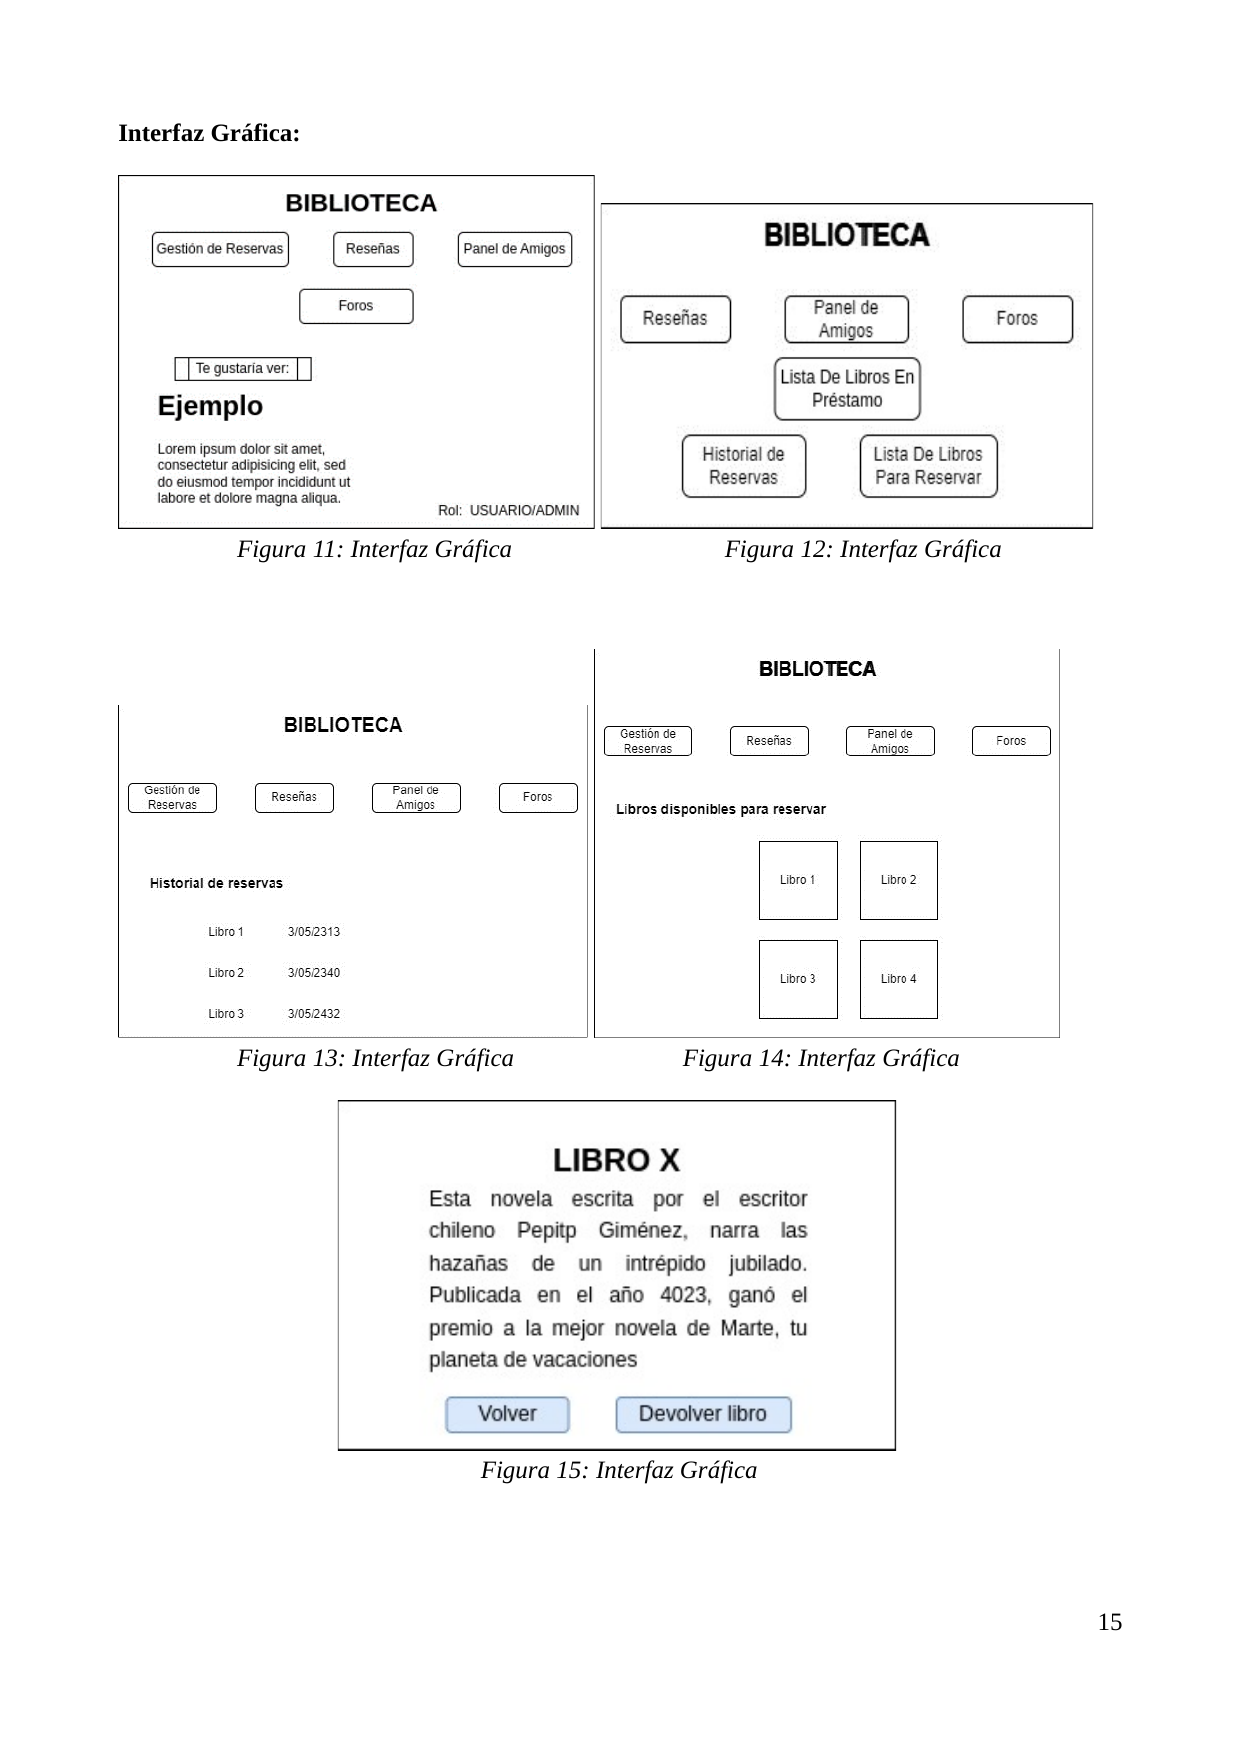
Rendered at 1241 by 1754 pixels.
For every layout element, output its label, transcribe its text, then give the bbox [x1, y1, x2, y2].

text Interfaz Gráfica: [118, 118, 1122, 147]
picture [337, 1100, 897, 1451]
text Figura 15: Interfaz Gráfica [118, 1456, 1122, 1484]
picture [118, 705, 588, 1038]
text Figura 13: Interfaz Gráfica Figura 14: Interfaz Gráfica [118, 1043, 1122, 1072]
picture [600, 203, 1094, 529]
picture [594, 649, 1060, 1038]
picture [118, 175, 595, 529]
text Figura 11: Interfaz Gráfica Figura 12: Interfaz Gráfica [118, 534, 1122, 563]
